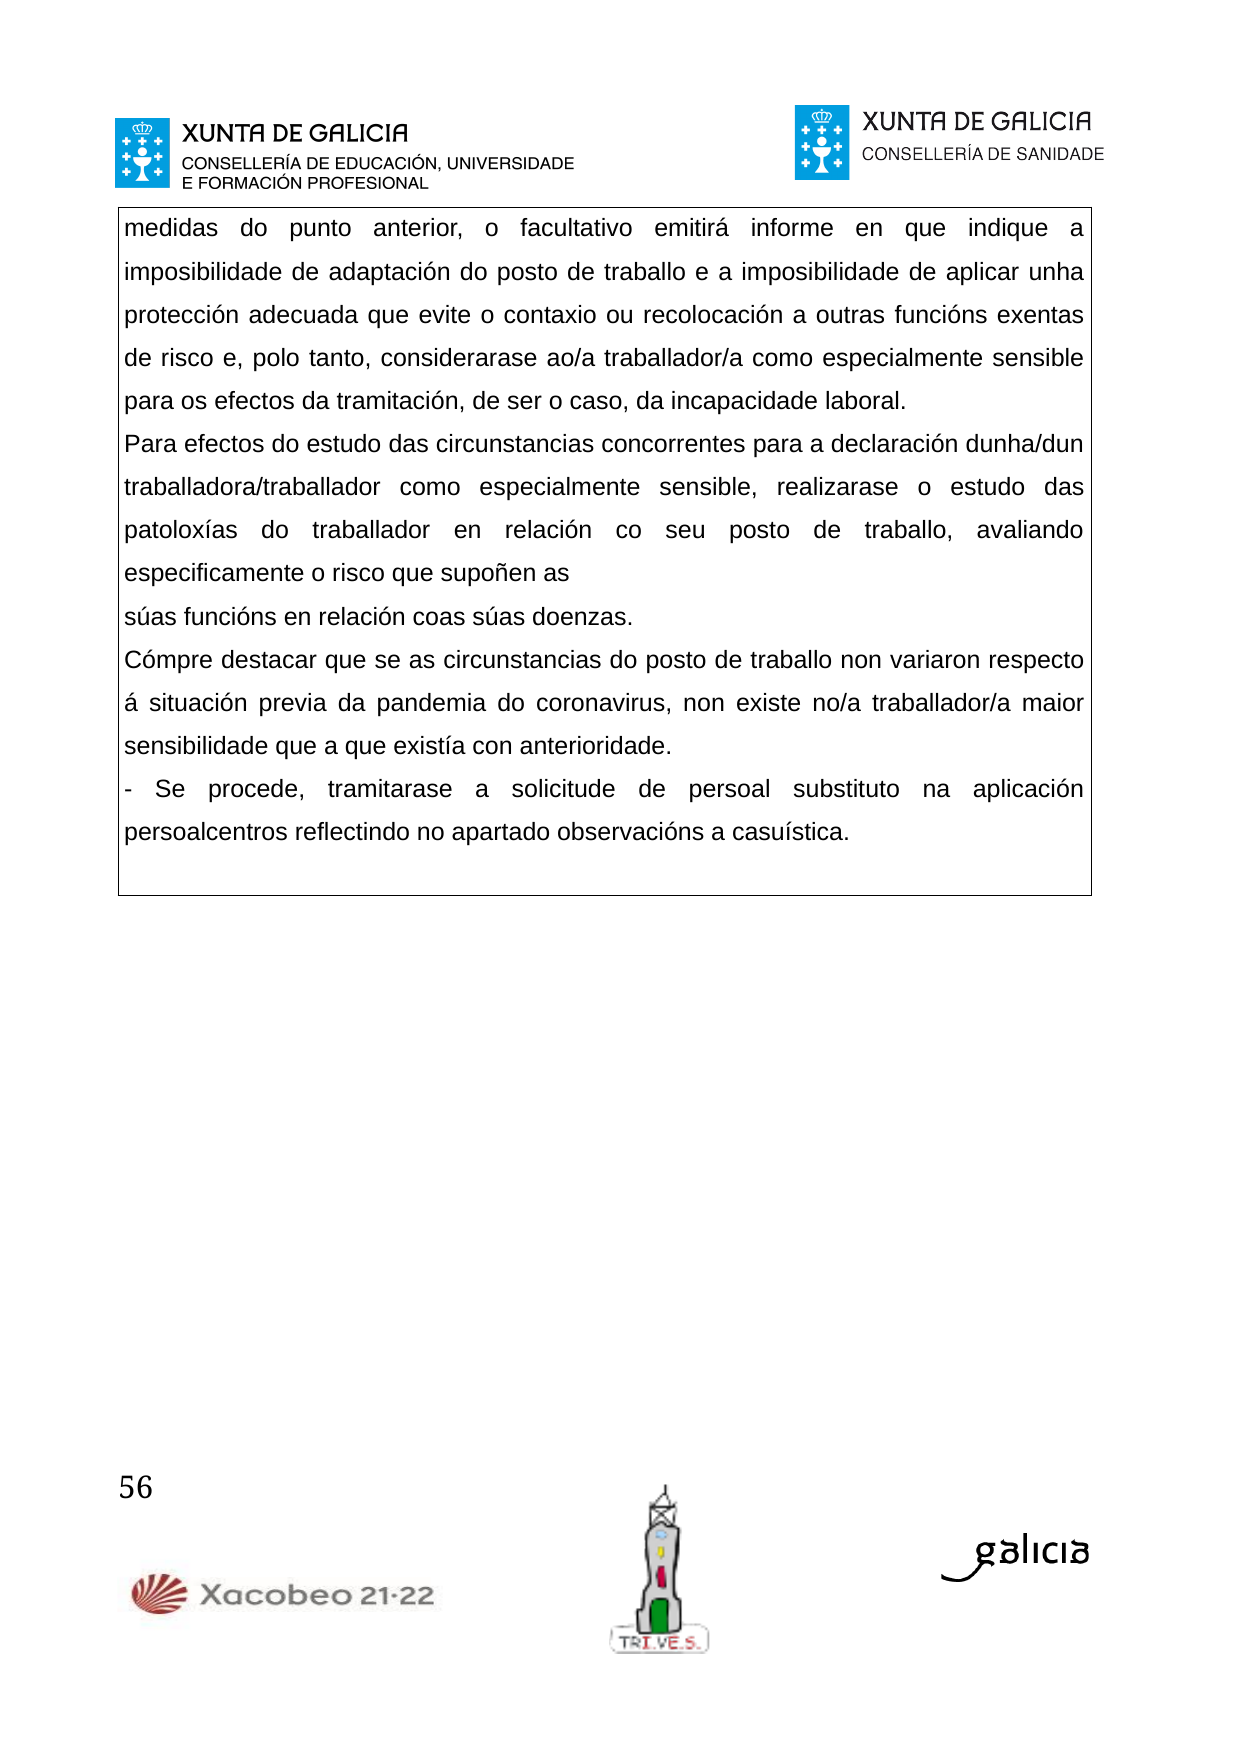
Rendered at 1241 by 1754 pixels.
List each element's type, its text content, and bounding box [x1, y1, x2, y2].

picture [834, 126, 841, 134]
picture [123, 138, 130, 145]
picture [818, 126, 825, 134]
picture [818, 137, 826, 145]
picture [139, 148, 146, 155]
picture [134, 158, 151, 180]
picture [802, 143, 809, 150]
picture [139, 138, 146, 145]
picture [117, 1508, 449, 1679]
picture [813, 148, 830, 172]
picture [850, 105, 1104, 180]
picture [802, 159, 809, 167]
picture [155, 138, 162, 144]
picture [123, 168, 130, 175]
picture [941, 1533, 1089, 1582]
picture [155, 153, 162, 160]
picture [834, 143, 841, 150]
picture [609, 1483, 710, 1654]
picture [115, 118, 574, 189]
picture [123, 153, 130, 160]
picture [834, 159, 841, 167]
picture [802, 126, 809, 134]
picture [155, 168, 162, 175]
table_cell medidas do punto anterior, o facultativo emitirá informe en que indique a imposibilidade de adaptación do posto de traballo e a imposibilidade de aplicar unha protección adecuada que evite o contaxio ou recolocación a outras funcións exentas de risco e, polo tanto, considerarase ao/a traballador/a como especialmente sensible para os efectos da tramitación, de ser o caso, da incapacidade laboral. Para efectos do estudo das circunstancias concorrentes para a declaración dunha/dun traballadora/traballador como especialmente sensible, realizarase o estudo das patoloxías do traballador en relación co seu posto de traballo, avaliando especificamente o risco que supoñen as súas funcións en relación coas súas doenzas. Cómpre destacar que se as circunstancias do posto de traballo non variaron respecto á situación previa da pandemia do coronavirus, non existe no/a traballador/a maior sensibilidade que a que existía con anterioridade. - Se procede, tramitarase a solicitude de persoal substituto na aplicación persoalcentros reflectindo no apartado observacións a casuística. [119, 208, 1091, 895]
